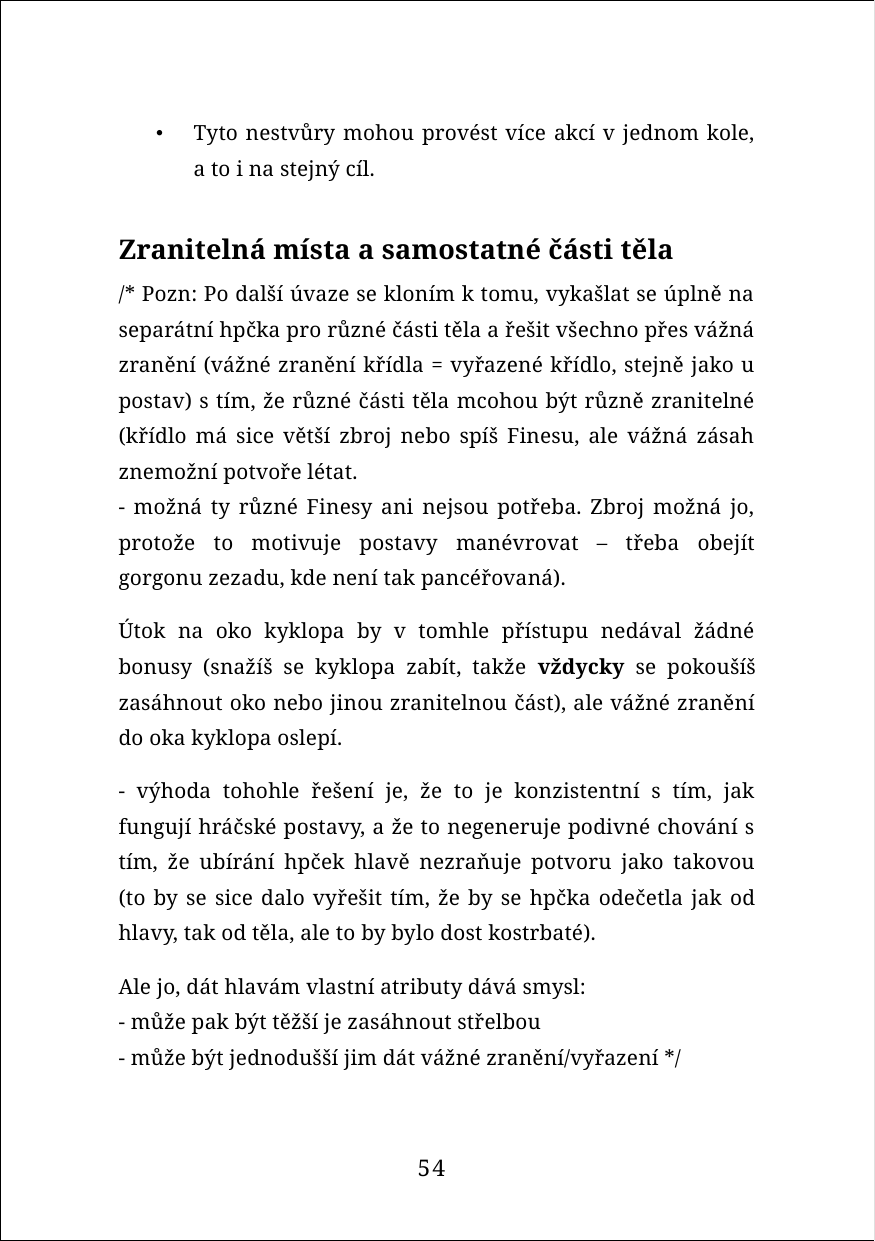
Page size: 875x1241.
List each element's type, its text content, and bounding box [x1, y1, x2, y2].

text /* Pozn: Po další úvaze se kloním k tomu, vykašlat se úplně na separátní hpčka pro různé části těla a řešit všechno přes vážná zranění (vážné zranění křídla = vyřazené křídlo, stejně jako u postav) s tím, že různé části těla mcohou být různě zranitelné (křídlo má sice větší zbroj nebo spíš Finesu, ale vážná zásah znemožní potvoře létat. - možná ty různé Finesy ani nejsou potřeba. Zbroj možná jo, protože to motivuje postavy manévrovat – třeba obejít gorgonu zezadu, kde není tak pancéřovaná). [118, 279, 756, 592]
text Útok na oko kyklopa by v tomhle přístupu nedával žádné bonusy (snažíš se kyklopa zabít, takže vždycky se pokoušíš zasáhnout oko nebo jinou zranitelnou část), ale vážné zranění do oka kyklopa oslepí. [118, 617, 756, 752]
text - výhoda tohohle řešení je, že to je konzistentní s tím, jak fungují hráčské postavy, a že to negeneruje podivné chování s tím, že ubírání hpček hlavě nezraňuje potvoru jako takovou (to by se sice dalo vyřešit tím, že by se hpčka odečetla jak od hlavy, tak od těla, ale to by bylo dost kostrbaté). [118, 776, 756, 947]
text Ale jo, dát hlavám vlastní atributy dává smysl: - může pak být těžší je zasáhnout střelbou - může být jednodušší jim dát vážné zranění/vyřazení */ [118, 972, 756, 1071]
list Tyto nestvůry mohou provést více akcí v jednom kole, a to i na stejný cíl. [156, 118, 756, 182]
subtitle Zranitelná místa a samostatné části těla [118, 231, 756, 267]
